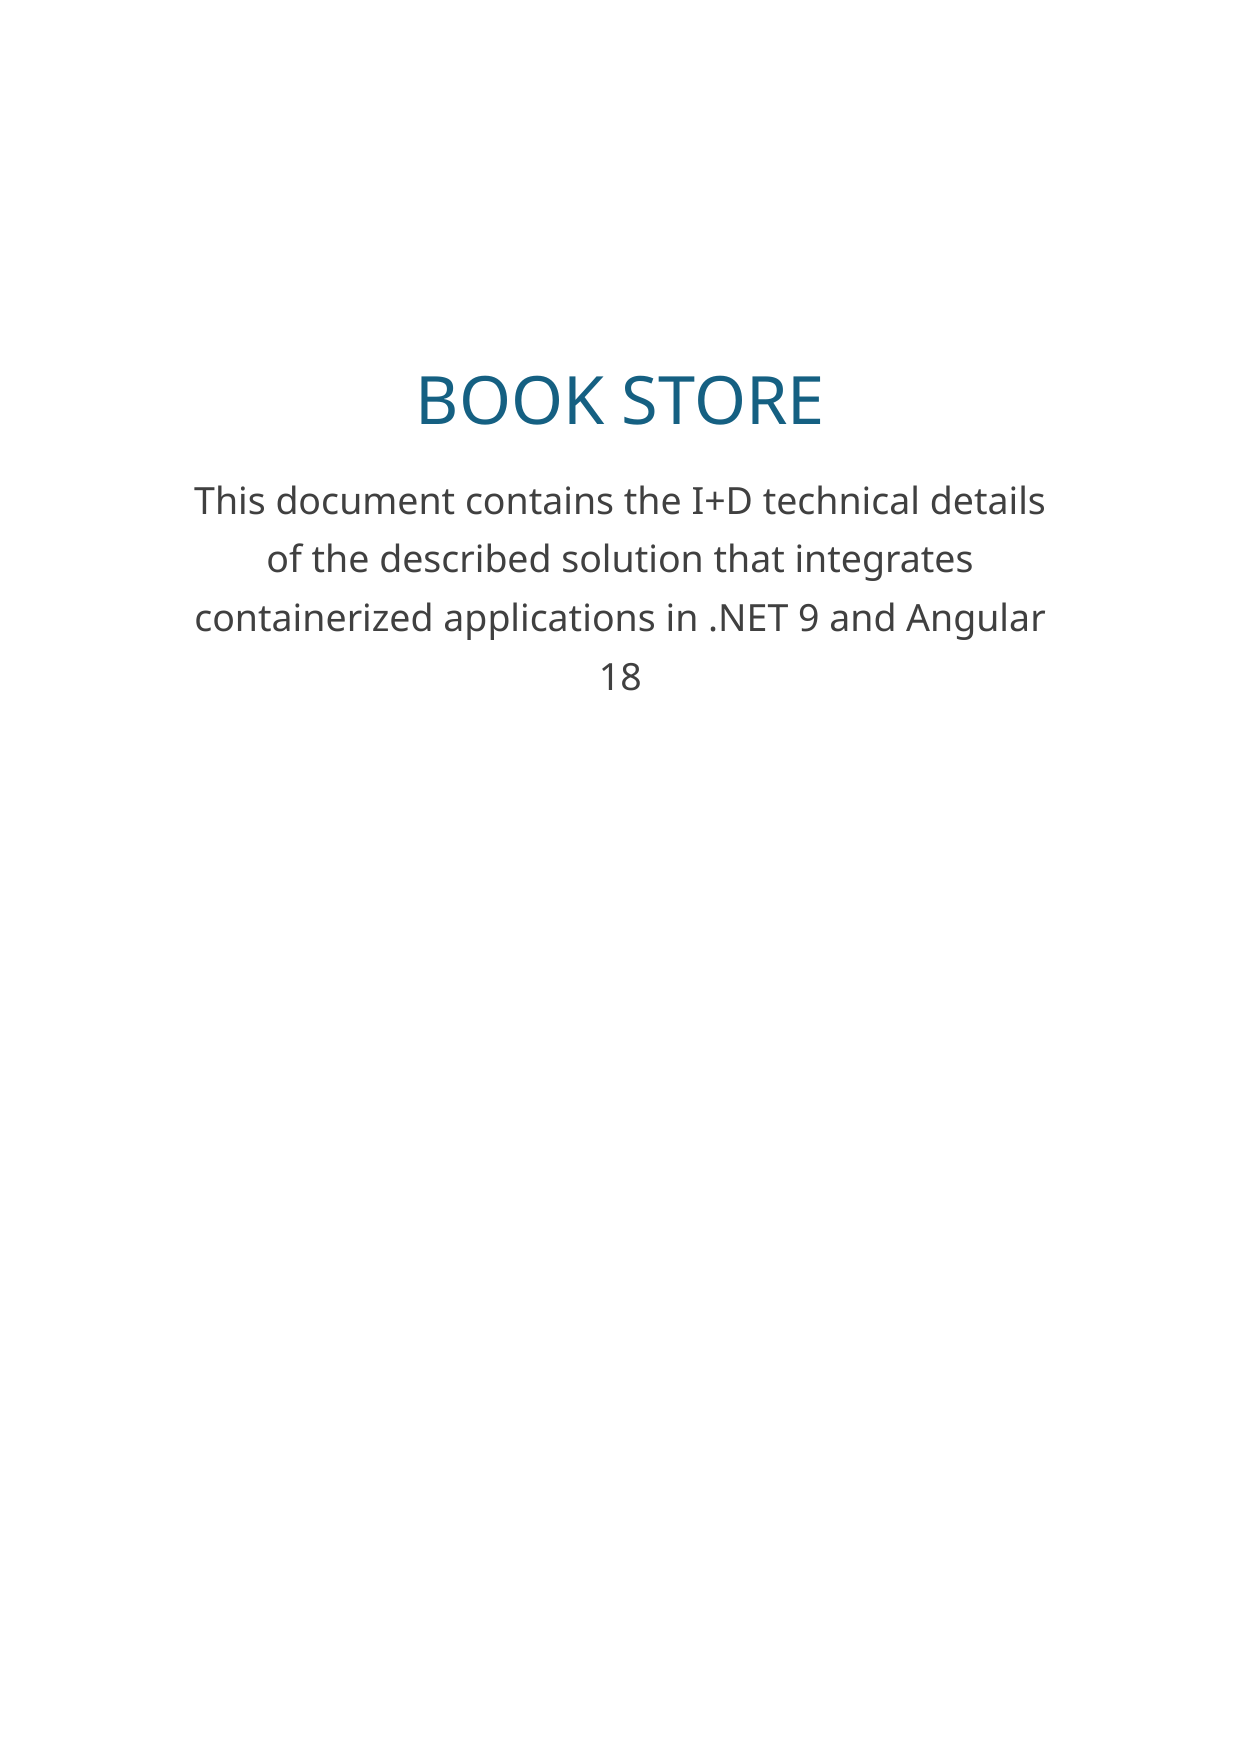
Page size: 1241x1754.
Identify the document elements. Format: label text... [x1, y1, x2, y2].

text Book STORE [177, 353, 1063, 444]
text This document contains the I+D technical details of the described solution that integrates containerized applications in .NET 9 and Angular 18 [177, 474, 1063, 701]
